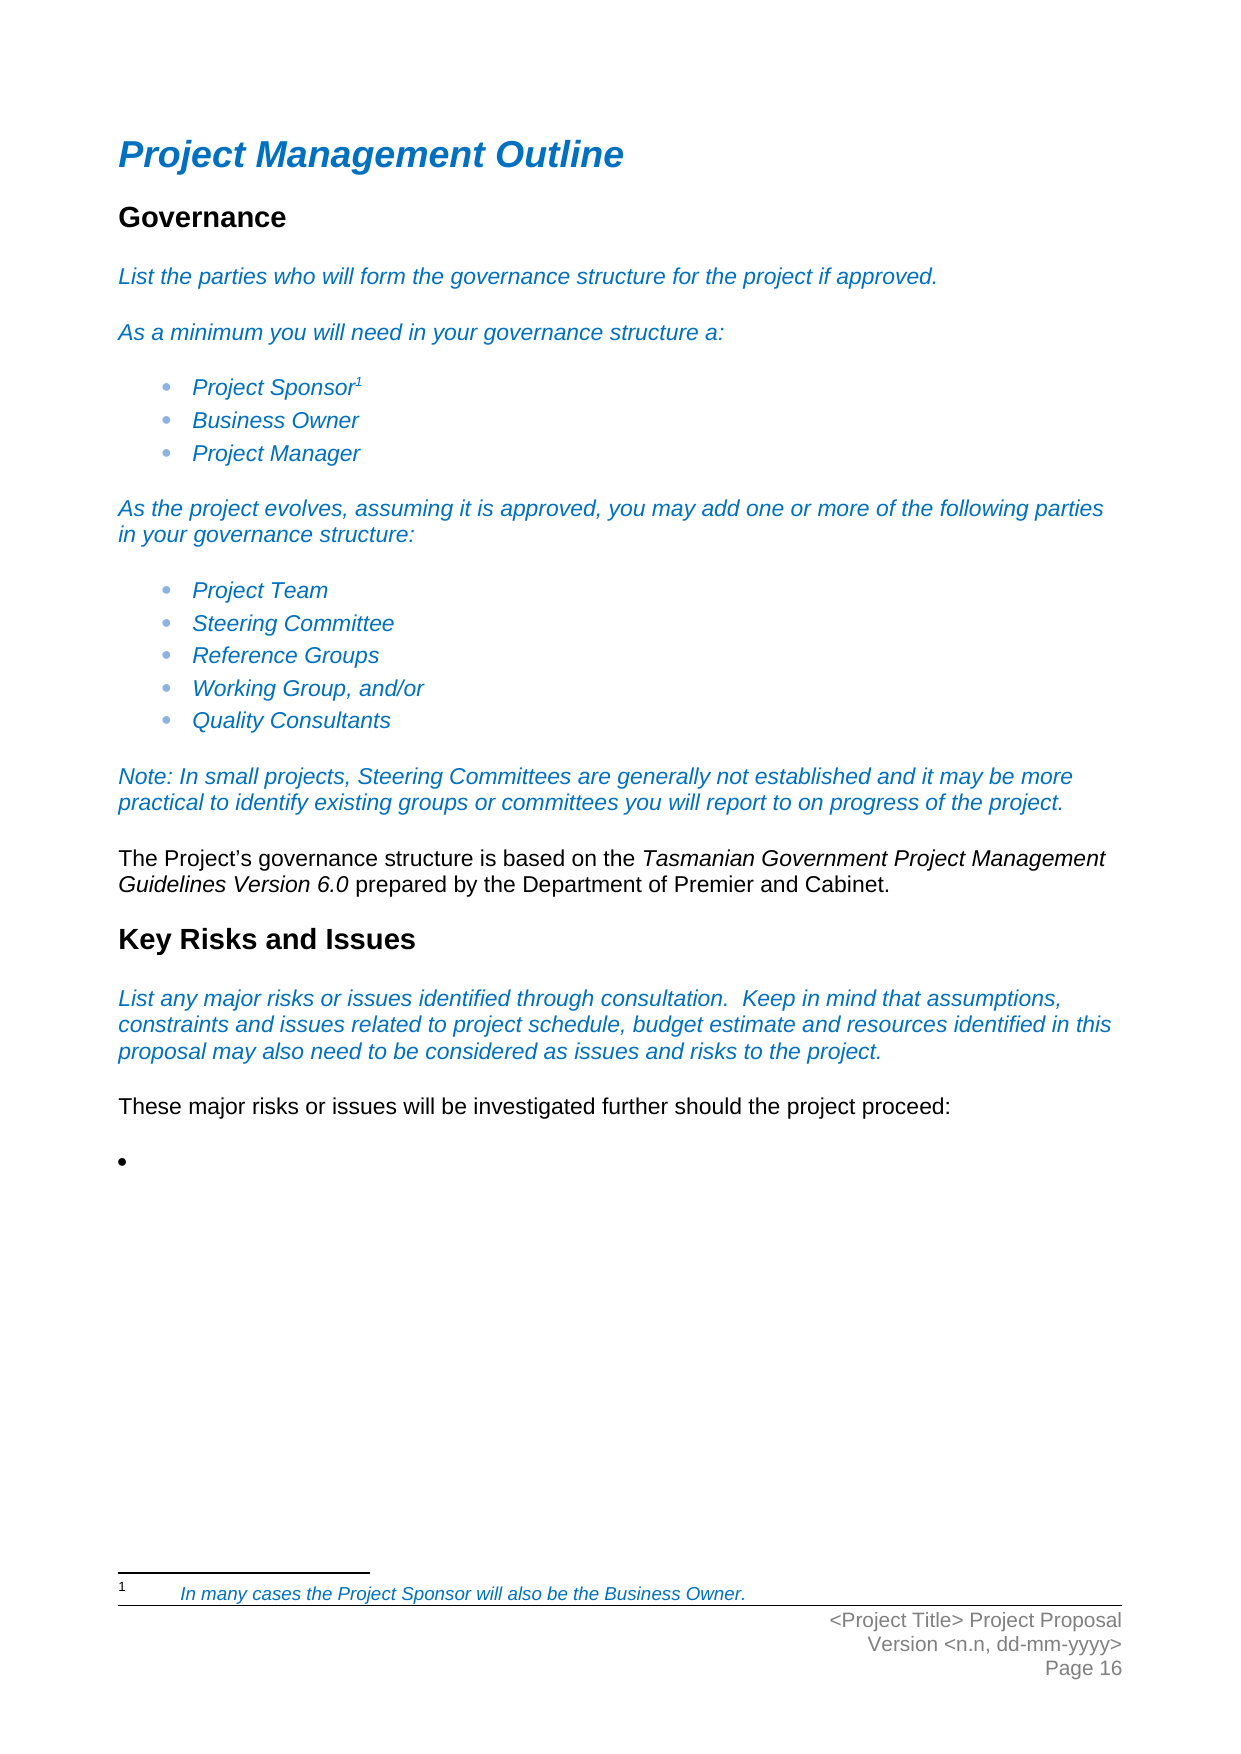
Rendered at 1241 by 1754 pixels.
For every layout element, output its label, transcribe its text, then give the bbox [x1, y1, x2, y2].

subtitle Project Management Outline [118, 132, 1122, 176]
subtitle Key Risks and Issues [118, 922, 1122, 956]
list Quality Consultants [162, 707, 1122, 734]
list Reference Groups [162, 642, 1122, 668]
text As the project evolves, assuming it is approved, you may add one or more of the following parties in your governance structure: [118, 495, 1122, 548]
list In many cases the Project Sponsor will also be the Business Owner. [118, 1579, 1122, 1605]
list Project Sponsor [162, 374, 1122, 401]
text As a minimum you will need in your governance structure a: [118, 319, 1122, 345]
list Project Manager [162, 439, 1122, 466]
text The Project’s governance structure is based on the Tasmanian Government Project Management Guidelines Version 6.0 prepared by the Department of Premier and Cabinet. [118, 845, 1122, 897]
text These major risks or issues will be investigated further should the project proceed: [118, 1093, 1122, 1120]
list Working Group, and/or [162, 675, 1122, 701]
list Business Owner [162, 407, 1122, 433]
list Project Team [162, 577, 1122, 603]
subtitle Governance [118, 201, 1122, 234]
text List the parties who will form the governance structure for the project if approved. [118, 263, 1122, 289]
text Note: In small projects, Steering Committees are generally not established and it may be more practical to identify existing groups or committees you will report to on progress of the project. [118, 763, 1122, 816]
text List any major risks or issues identified through consultation. Keep in mind that assumptions, constraints and issues related to project schedule, budget estimate and resources identified in this proposal may also need to be considered as issues and risks to the project. [118, 985, 1122, 1064]
list Steering Committee [162, 609, 1122, 636]
